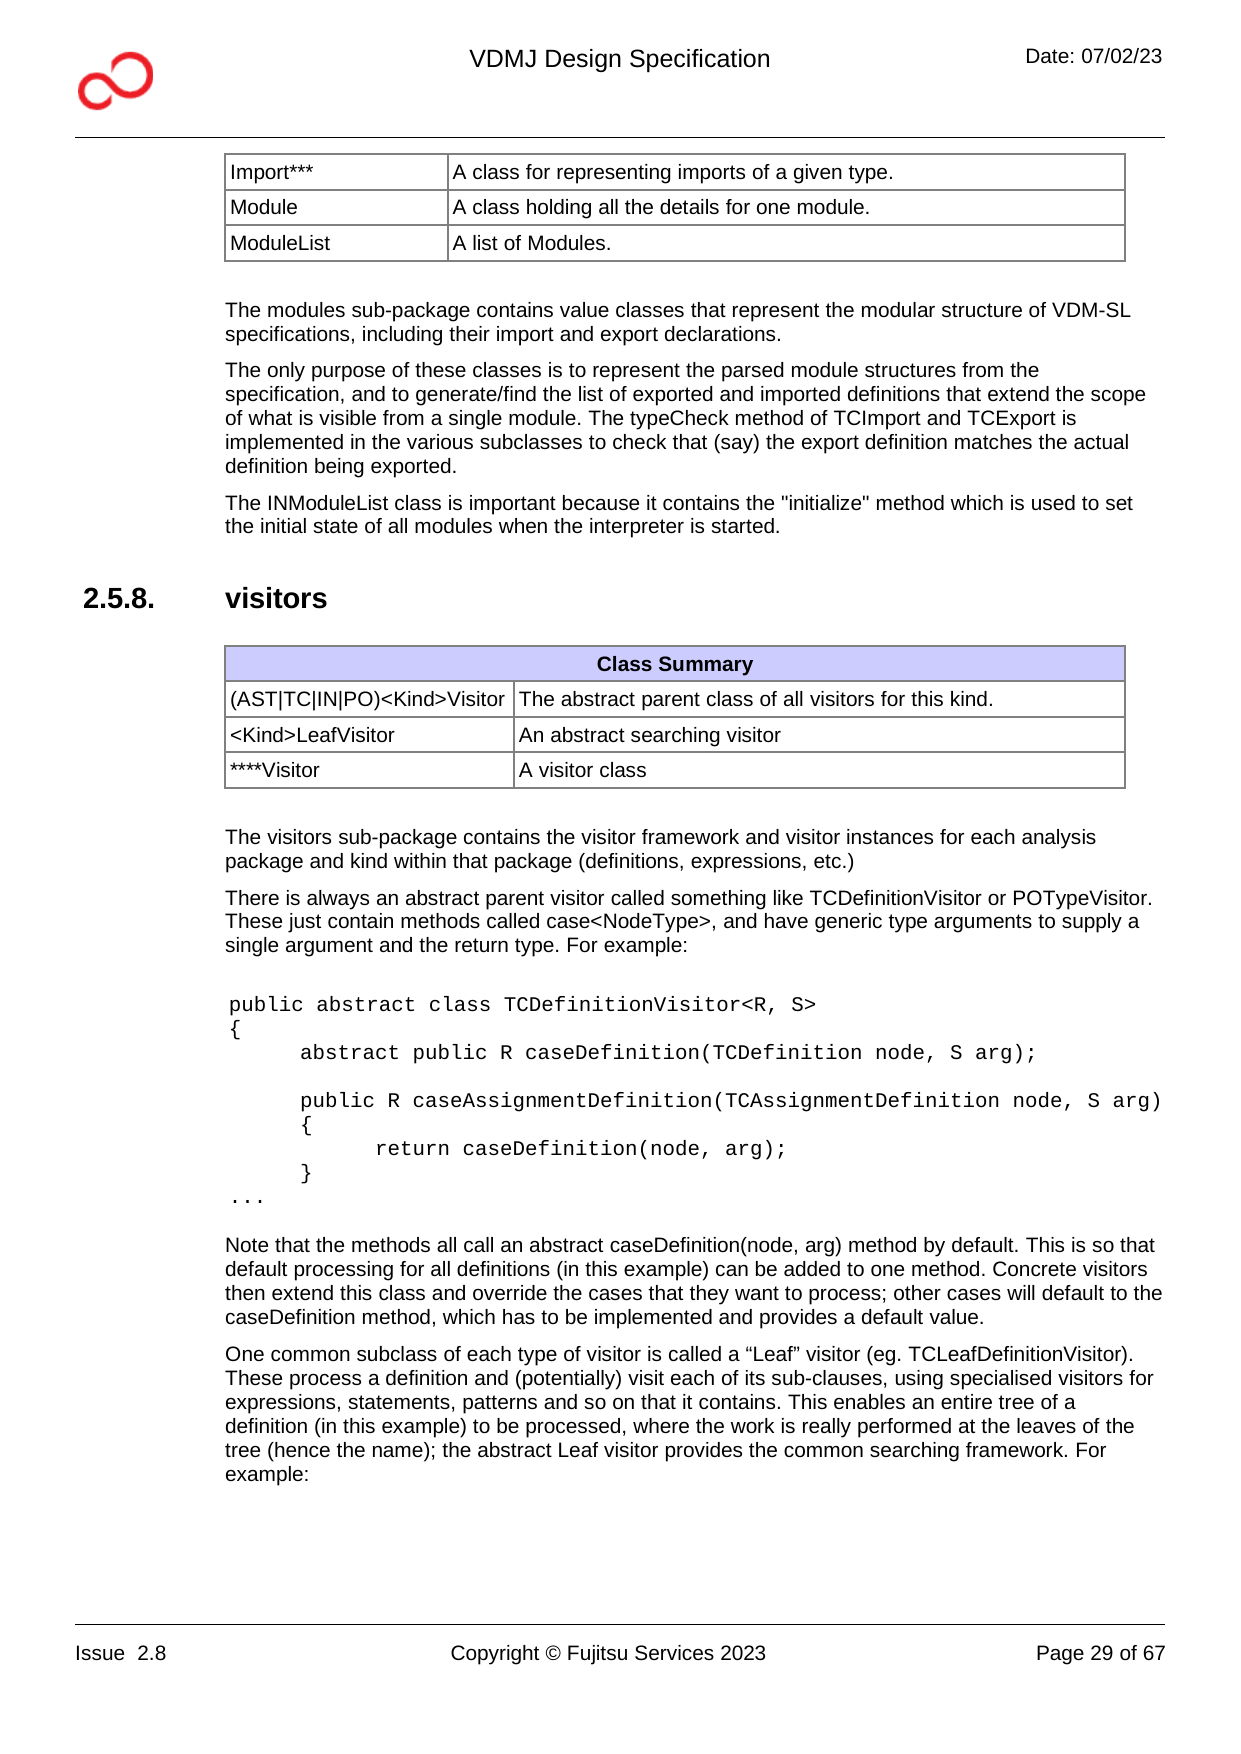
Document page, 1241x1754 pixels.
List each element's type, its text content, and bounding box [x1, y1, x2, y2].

table_cell A class holding all the details for one module. [449, 191, 1124, 224]
table_cell <Kind>LeafVisitor [226, 718, 513, 751]
table_cell A class for representing imports of a given type. [449, 155, 1124, 188]
subtitle visitors [75, 581, 1165, 615]
table_cell Import*** [226, 155, 447, 188]
text One common subclass of each type of visitor is called a “Leaf” visitor (eg. TCLeafDefinitionVisitor). These process a definition and (potentially) visit each of its sub-clauses, using specialised visitors for expressions, statements, patterns and so on that it contains. This enables an entire tree of a definition (in this example) to be processed, where the work is really performed at the leaves of the tree (hence the name); the abstract Leaf visitor provides the common searching framework. For example: [225, 1342, 1165, 1486]
text The only purpose of these classes is to represent the parsed module structures from the specification, and to generate/find the list of exported and imported definitions that extend the scope of what is visible from a single module. The typeCheck method of TCImport and TCExport is implemented in the various subclasses to check that (say) the export definition matches the actual definition being exported. [225, 358, 1165, 478]
text abstract public R caseDefinition(TCDefinition node, S arg); [228, 1042, 1165, 1066]
text { [228, 1018, 1165, 1042]
text Note that the methods all call an abstract caseDefinition(node, arg) method by default. This is so that default processing for all definitions (in this example) can be added to one method. Concrete visitors then extend this class and override the cases that they want to process; other cases will default to the caseDefinition method, which has to be implemented and provides a default value. [225, 1234, 1165, 1329]
table_cell A visitor class [515, 753, 1124, 787]
table_cell A list of Modules. [449, 226, 1124, 259]
table_cell ****Visitor [226, 753, 513, 787]
table_cell An abstract searching visitor [515, 718, 1124, 751]
text The visitors sub-package contains the visitor framework and visitor instances for each analysis package and kind within that package (definitions, expressions, etc.) [225, 825, 1165, 873]
table_header Class Summary [226, 647, 1124, 680]
text public abstract class TCDefinitionVisitor<R, S> [228, 994, 1165, 1018]
text The INModuleList class is important because it contains the "initialize" method which is used to set the initial state of all modules when the interpreter is started. [225, 491, 1165, 539]
table_cell ModuleList [226, 226, 447, 259]
text public R caseAssignmentDefinition(TCAssignmentDefinition node, S arg) [228, 1090, 1165, 1114]
picture [78, 44, 153, 120]
text return caseDefinition(node, arg); [228, 1138, 1165, 1162]
text ... [228, 1186, 1165, 1210]
table_cell The abstract parent class of all visitors for this kind. [515, 682, 1124, 716]
table_cell (AST|TC|IN|PO)<Kind>Visitor [226, 682, 513, 716]
text { [228, 1114, 1165, 1138]
text } [228, 1162, 1165, 1186]
text There is always an abstract parent visitor called something like TCDefinitionVisitor or POTypeVisitor. These just contain methods called case<NodeType>, and have generic type arguments to supply a single argument and the return type. For example: [225, 886, 1165, 958]
text The modules sub-package contains value classes that represent the modular structure of VDM-SL specifications, including their import and export declarations. [225, 298, 1165, 346]
table_cell Module [226, 191, 447, 224]
